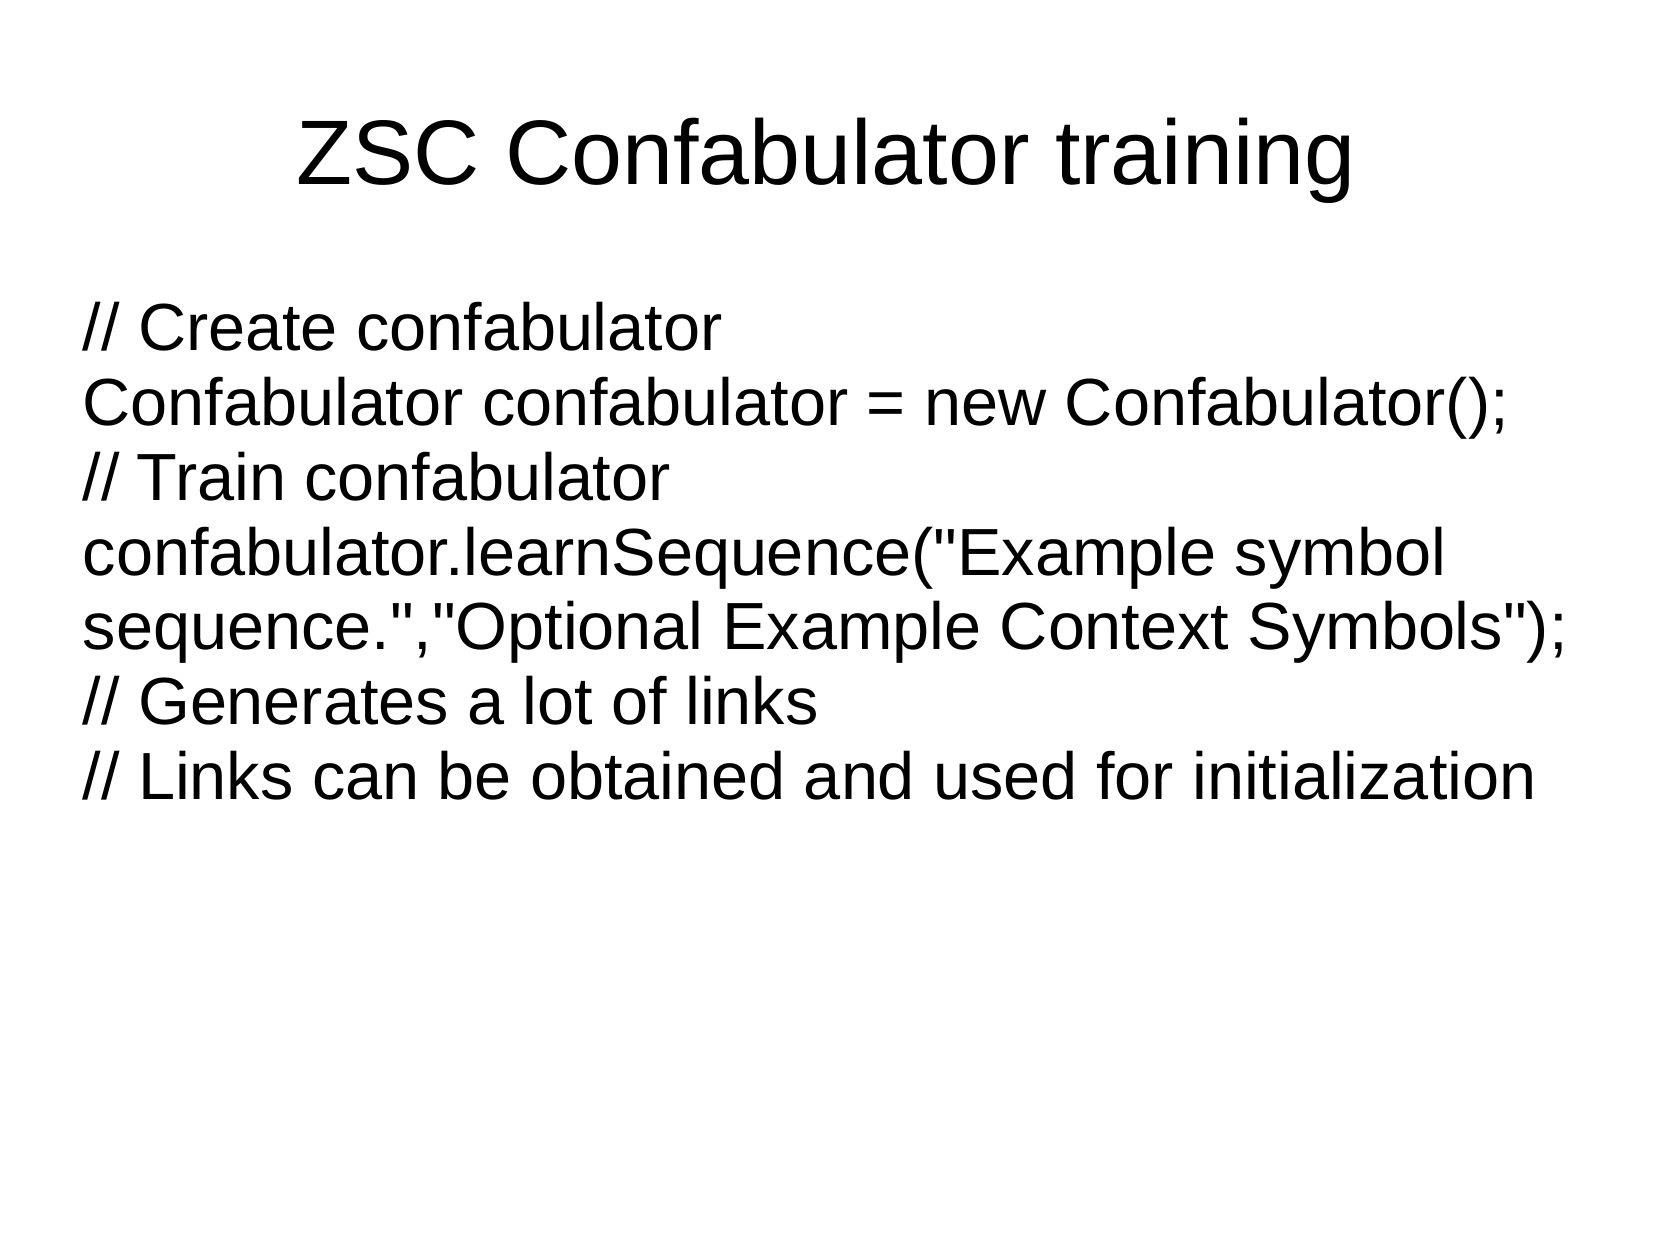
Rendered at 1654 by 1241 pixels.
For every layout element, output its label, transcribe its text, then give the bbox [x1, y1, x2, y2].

subtitle // Create confabulator Confabulator confabulator = new Confabulator(); // Train confabulator confabulator.learnSequence("Example symbol sequence.","Optional Example Context Symbols"); // Generates a lot of links // Links can be obtained and used for initialization [82, 290, 1571, 1188]
title ZSC Confabulator training [82, 49, 1571, 257]
